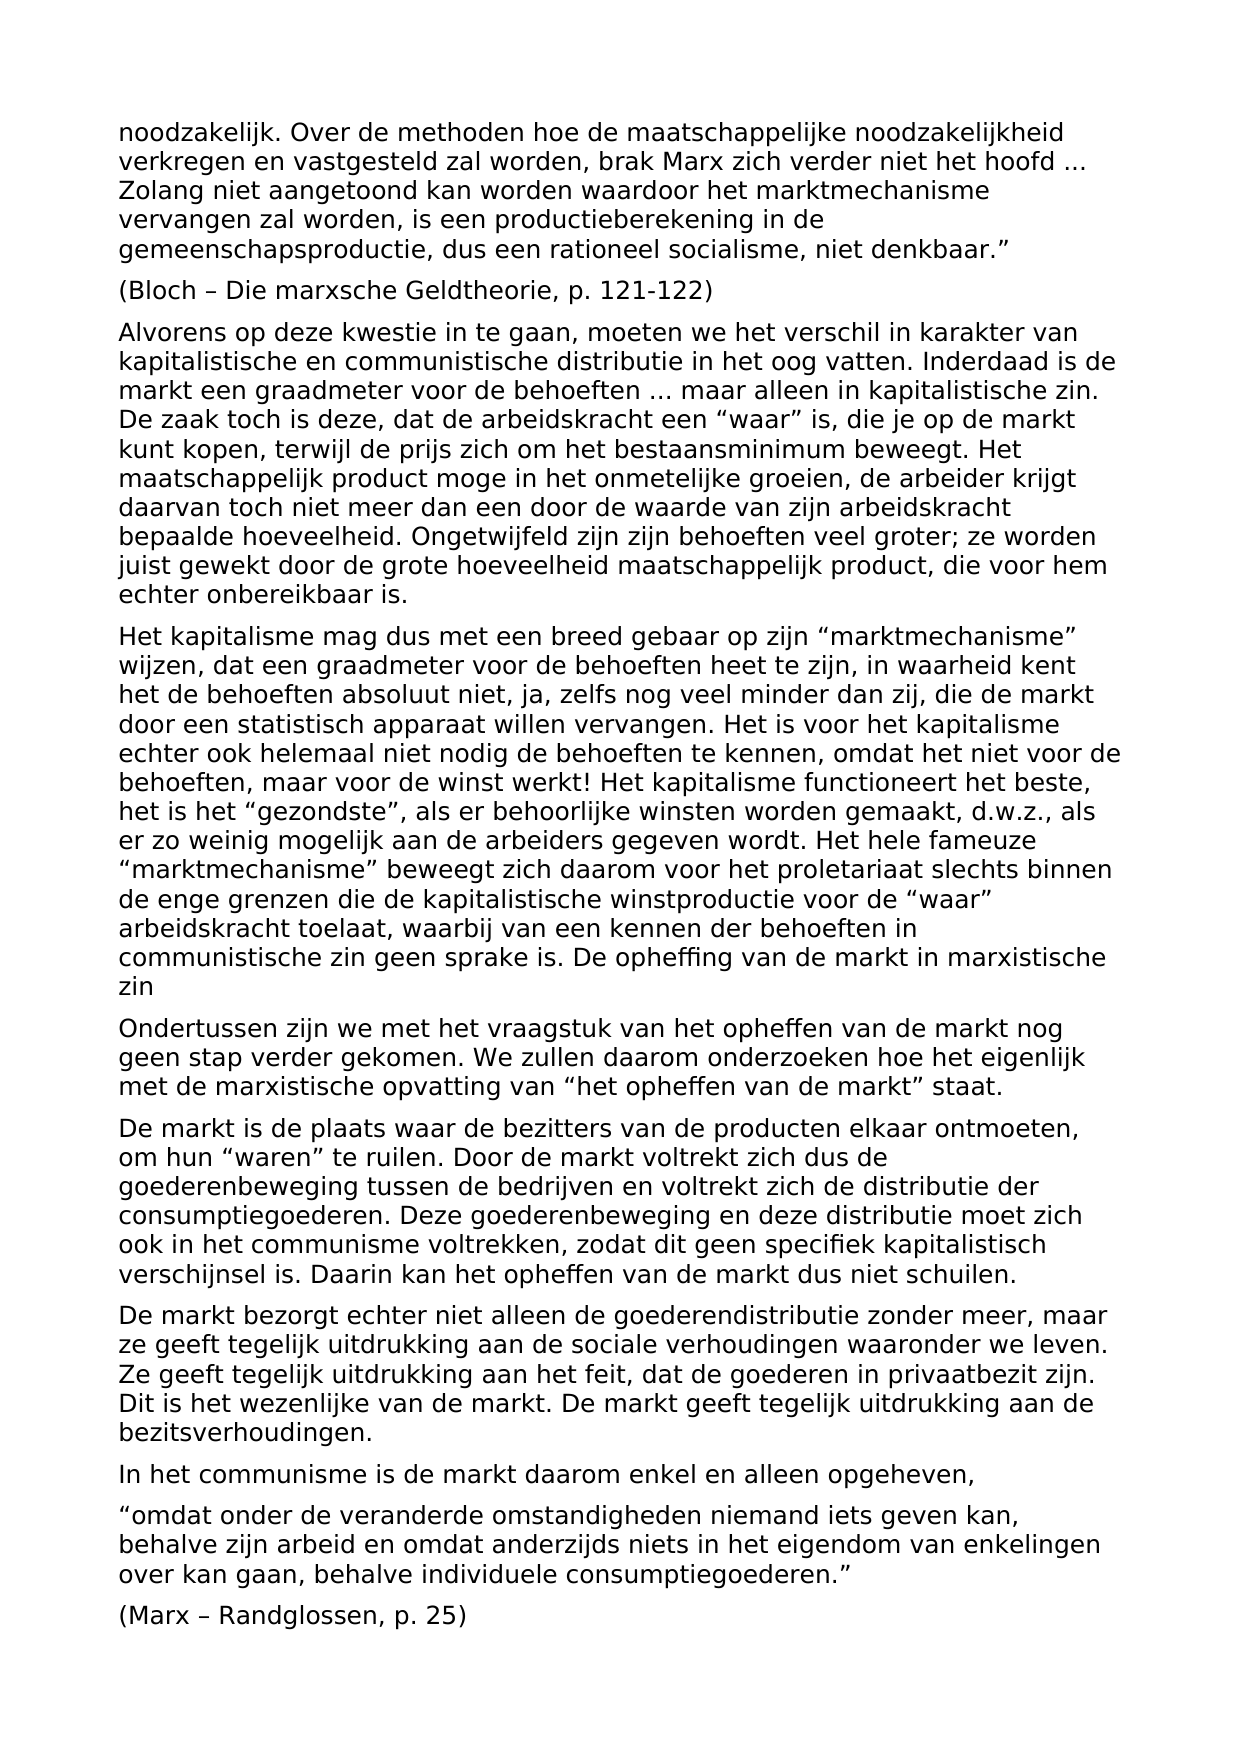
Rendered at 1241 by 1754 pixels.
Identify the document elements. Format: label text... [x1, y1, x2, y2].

text “omdat onder de veranderde omstandigheden niemand iets geven kan, behalve zijn arbeid en omdat anderzijds niets in het eigendom van enkelingen over kan gaan, behalve individuele consumptiegoederen.” [118, 1501, 1122, 1589]
text De markt bezorgt echter niet alleen de goederendistributie zonder meer, maar ze geeft tegelijk uitdrukking aan de sociale verhoudingen waaronder we leven. Ze geeft tegelijk uitdrukking aan het feit, dat de goederen in privaatbezit zijn. Dit is het wezenlijke van de markt. De markt geeft tegelijk uitdrukking aan de bezitsverhoudingen. [118, 1301, 1122, 1447]
text (Bloch – Die marxsche Geldtheorie, p. 121-122) [118, 276, 1122, 306]
text In het communisme is de markt daarom enkel en alleen opgeheven, [118, 1460, 1122, 1489]
text noodzakelijk. Over de methoden hoe de maatschappelijke noodzakelijkheid verkregen en vastgesteld zal worden, brak Marx zich verder niet het hoofd ... Zolang niet aangetoond kan worden waardoor het marktmechanisme vervangen zal worden, is een productieberekening in de gemeenschapsproductie, dus een rationeel socialisme, niet denkbaar.” [118, 118, 1122, 264]
text Alvorens op deze kwestie in te gaan, moeten we het verschil in karakter van kapitalistische en communistische distributie in het oog vatten. Inderdaad is de markt een graadmeter voor de behoeften ... maar alleen in kapitalistische zin. De zaak toch is deze, dat de arbeidskracht een “waar” is, die je op de markt kunt kopen, terwijl de prijs zich om het bestaansminimum beweegt. Het maatschappelijk product moge in het onmetelijke groeien, de arbeider krijgt daarvan toch niet meer dan een door de waarde van zijn arbeidskracht bepaalde hoeveelheid. Ongetwijfeld zijn zijn behoeften veel groter; ze worden juist gewekt door de grote hoeveelheid maatschappelijk product, die voor hem echter onbereikbaar is. [118, 318, 1122, 610]
text (Marx – Randglossen, p. 25) [118, 1601, 1122, 1631]
text De markt is de plaats waar de bezitters van de producten elkaar ontmoeten, om hun “waren” te ruilen. Door de markt voltrekt zich dus de goederenbeweging tussen de bedrijven en voltrekt zich de distributie der consumptiegoederen. Deze goederenbeweging en deze distributie moet zich ook in het communisme voltrekken, zodat dit geen specifiek kapitalistisch verschijnsel is. Daarin kan het opheffen van de markt dus niet schuilen. [118, 1114, 1122, 1289]
text Het kapitalisme mag dus met een breed gebaar op zijn “marktmechanisme” wijzen, dat een graadmeter voor de behoeften heet te zijn, in waarheid kent het de behoeften absoluut niet, ja, zelfs nog veel minder dan zij, die de markt door een statistisch apparaat willen vervangen. Het is voor het kapitalisme echter ook helemaal niet nodig de behoeften te kennen, omdat het niet voor de behoeften, maar voor de winst werkt! Het kapitalisme functioneert het beste, het is het “gezondste”, als er behoorlijke winsten worden gemaakt, d.w.z., als er zo weinig mogelijk aan de arbeiders gegeven wordt. Het hele fameuze “marktmechanisme” beweegt zich daarom voor het proletariaat slechts binnen de enge grenzen die de kapitalistische winstproductie voor de “waar” arbeidskracht toelaat, waarbij van een kennen der behoeften in communistische zin geen sprake is. De opheffing van de markt in marxistische zin [118, 622, 1122, 1001]
text Ondertussen zijn we met het vraagstuk van het opheffen van de markt nog geen stap verder gekomen. We zullen daarom onderzoeken hoe het eigenlijk met de marxistische opvatting van “het opheffen van de markt” staat. [118, 1014, 1122, 1101]
